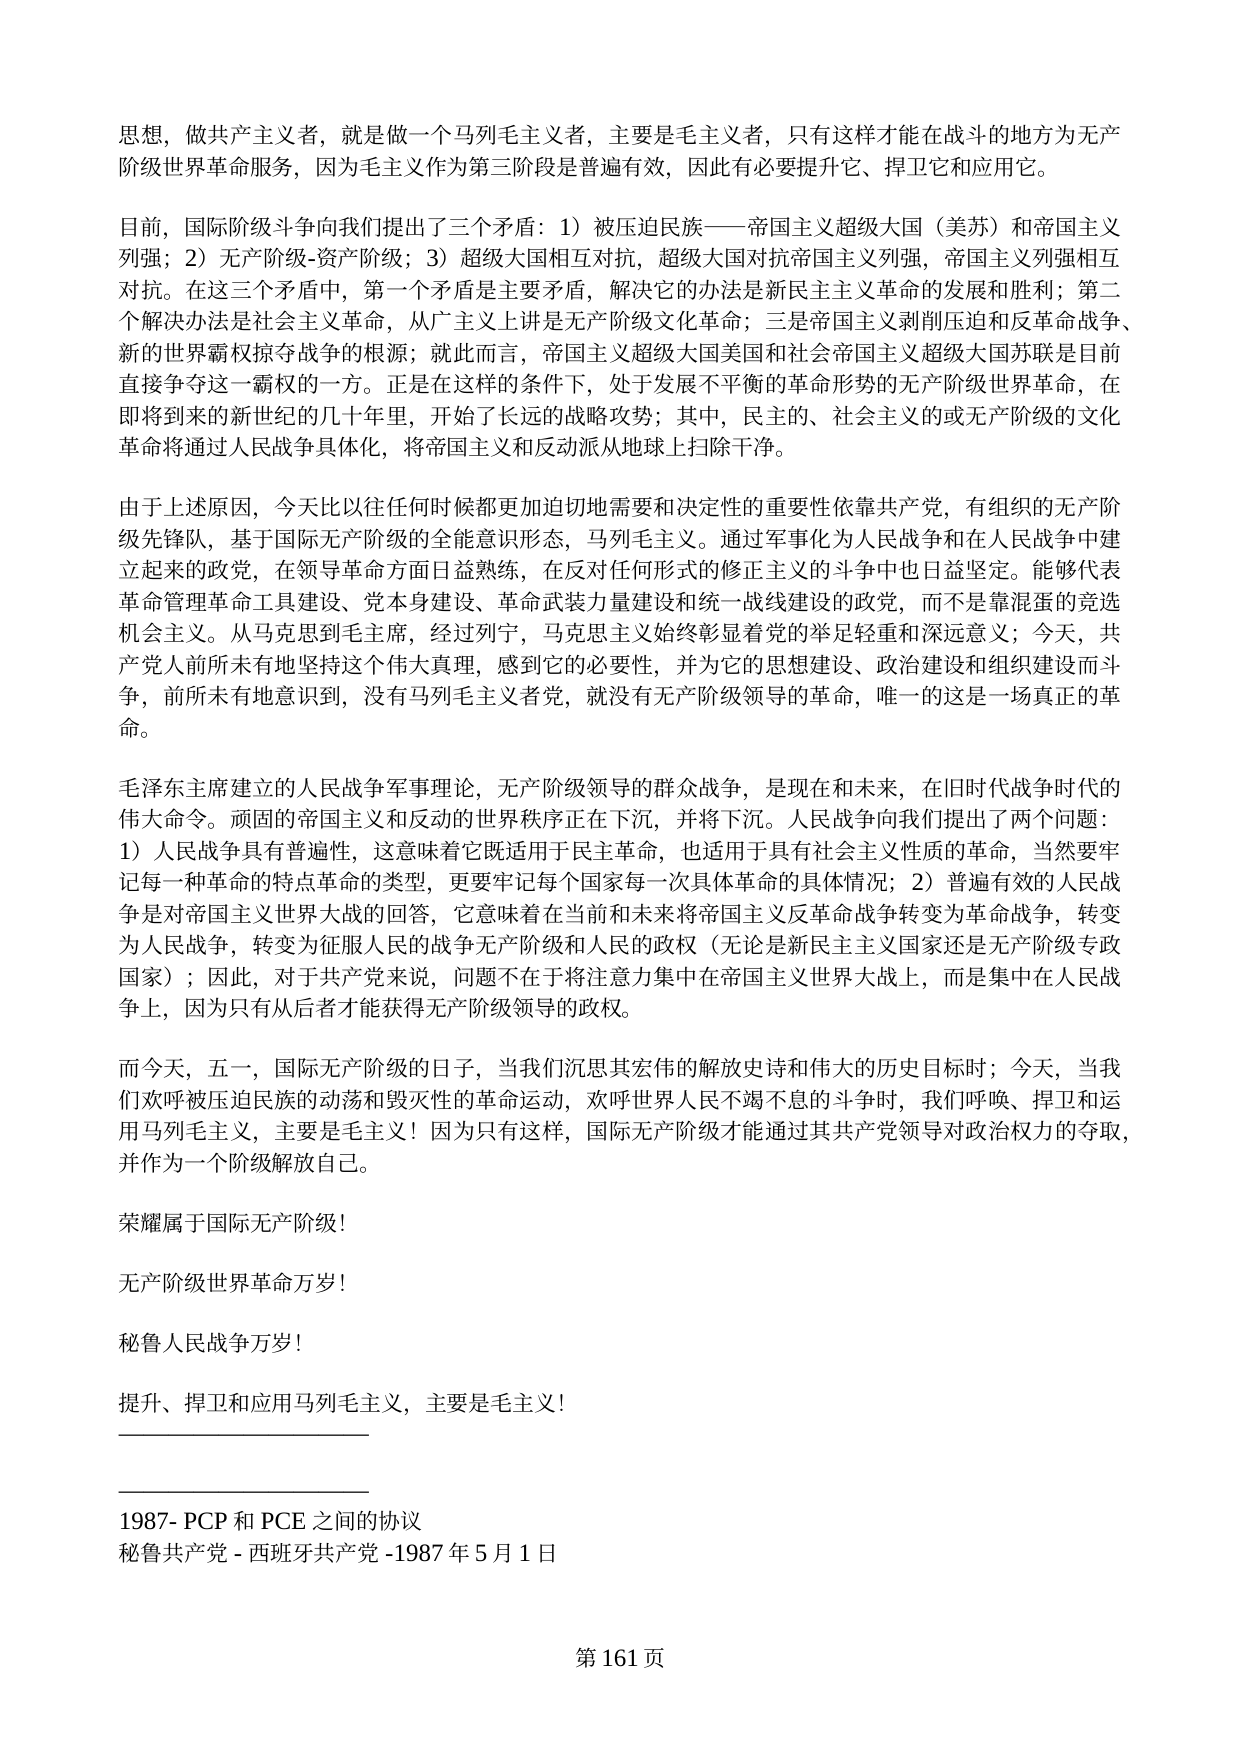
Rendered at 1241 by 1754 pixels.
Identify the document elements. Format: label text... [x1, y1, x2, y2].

text —————————— [118, 1476, 1122, 1504]
text 秘鲁人民战争万岁！ [118, 1326, 1122, 1358]
text 毛泽东主席建立的人民战争军事理论，无产阶级领导的群众战争，是现在和未来，在旧时代战争时代的伟大命令。顽固的帝国主义和反动的世界秩序正在下沉，并将下沉。人民战争向我们提出了两个问题：1）人民战争具有普遍性，这意味着它既适用于民主革命，也适用于具有社会主义性质的革命，当然要牢记每一种革命的特点革命的类型，更要牢记每个国家每一次具体革命的具体情况；2）普遍有效的人民战争是对帝国主义世界大战的回答，它意味着在当前和未来将帝国主义反革命战争转变为革命战争，转变为人民战争，转变为征服人民的战争无产阶级和人民的政权（无论是新民主主义国家还是无产阶级专政国家）；因此，对于共产党来说，问题不在于将注意力集中在帝国主义世界大战上，而是集中在人民战争上，因为只有从后者才能获得无产阶级领导的政权。 [118, 771, 1122, 1023]
text 由于上述原因，今天比以往任何时候都更加迫切地需要和决定性的重要性依靠共产党，有组织的无产阶级先锋队，基于国际无产阶级的全能意识形态，马列毛主义。通过军事化为人民战争和在人民战争中建立起来的政党，在领导革命方面日益熟练，在反对任何形式的修正主义的斗争中也日益坚定。能够代表革命管理革命工具建设、党本身建设、革命武装力量建设和统一战线建设的政党，而不是靠混蛋的竞选机会主义。从马克思到毛主席，经过列宁，马克思主义始终彰显着党的举足轻重和深远意义；今天，共产党人前所未有地坚持这个伟大真理，感到它的必要性，并为它的思想建设、政治建设和组织建设而斗争，前所未有地意识到，没有马列毛主义者党，就没有无产阶级领导的革命，唯一的这是一场真正的革命。 [118, 491, 1122, 742]
text 提升、捍卫和应用马列毛主义，主要是毛主义！ [118, 1387, 1122, 1418]
text 1987- PCP 和 PCE 之间的协议 [118, 1504, 1122, 1536]
text —————————— [118, 1418, 1122, 1447]
text 思想，做共产主义者，就是做一个马列毛主义者，主要是毛主义者，只有这样才能在战斗的地方为无产阶级世界革命服务，因为毛主义作为第三阶段是普遍有效，因此有必要提升它、捍卫它和应用它。 [118, 118, 1122, 181]
text 无产阶级世界革命万岁！ [118, 1266, 1122, 1298]
text 荣耀属于国际无产阶级！ [118, 1206, 1122, 1237]
text 目前，国际阶级斗争向我们提出了三个矛盾：1）被压迫民族——帝国主义超级大国（美苏）和帝国主义列强；2）无产阶级-资产阶级；3）超级大国相互对抗，超级大国对抗帝国主义列强，帝国主义列强相互对抗。在这三个矛盾中，第一个矛盾是主要矛盾，解决它的办法是新民主主义革命的发展和胜利；第二个解决办法是社会主义革命，从广主义上讲是无产阶级文化革命；三是帝国主义剥削压迫和反革命战争、新的世界霸权掠夺战争的根源；就此而言，帝国主义超级大国美国和社会帝国主义超级大国苏联是目前直接争夺这一霸权的一方。正是在这样的条件下，处于发展不平衡的革命形势的无产阶级世界革命，在即将到来的新世纪的几十年里，开始了长远的战略攻势；其中，民主的、社会主义的或无产阶级的文化革命将通过人民战争具体化，将帝国主义和反动派从地球上扫除干净。 [118, 210, 1122, 462]
text 秘鲁共产党 - 西班牙共产党 -1987年5月1日 [118, 1536, 1122, 1567]
text 而今天，五一，国际无产阶级的日子，当我们沉思其宏伟的解放史诗和伟大的历史目标时；今天，当我们欢呼被压迫民族的动荡和毁灭性的革命运动，欢呼世界人民不竭不息的斗争时，我们呼唤、捍卫和运用马列毛主义，主要是毛主义！因为只有这样，国际无产阶级才能通过其共产党领导对政治权力的夺取，并作为一个阶级解放自己。 [118, 1051, 1122, 1177]
